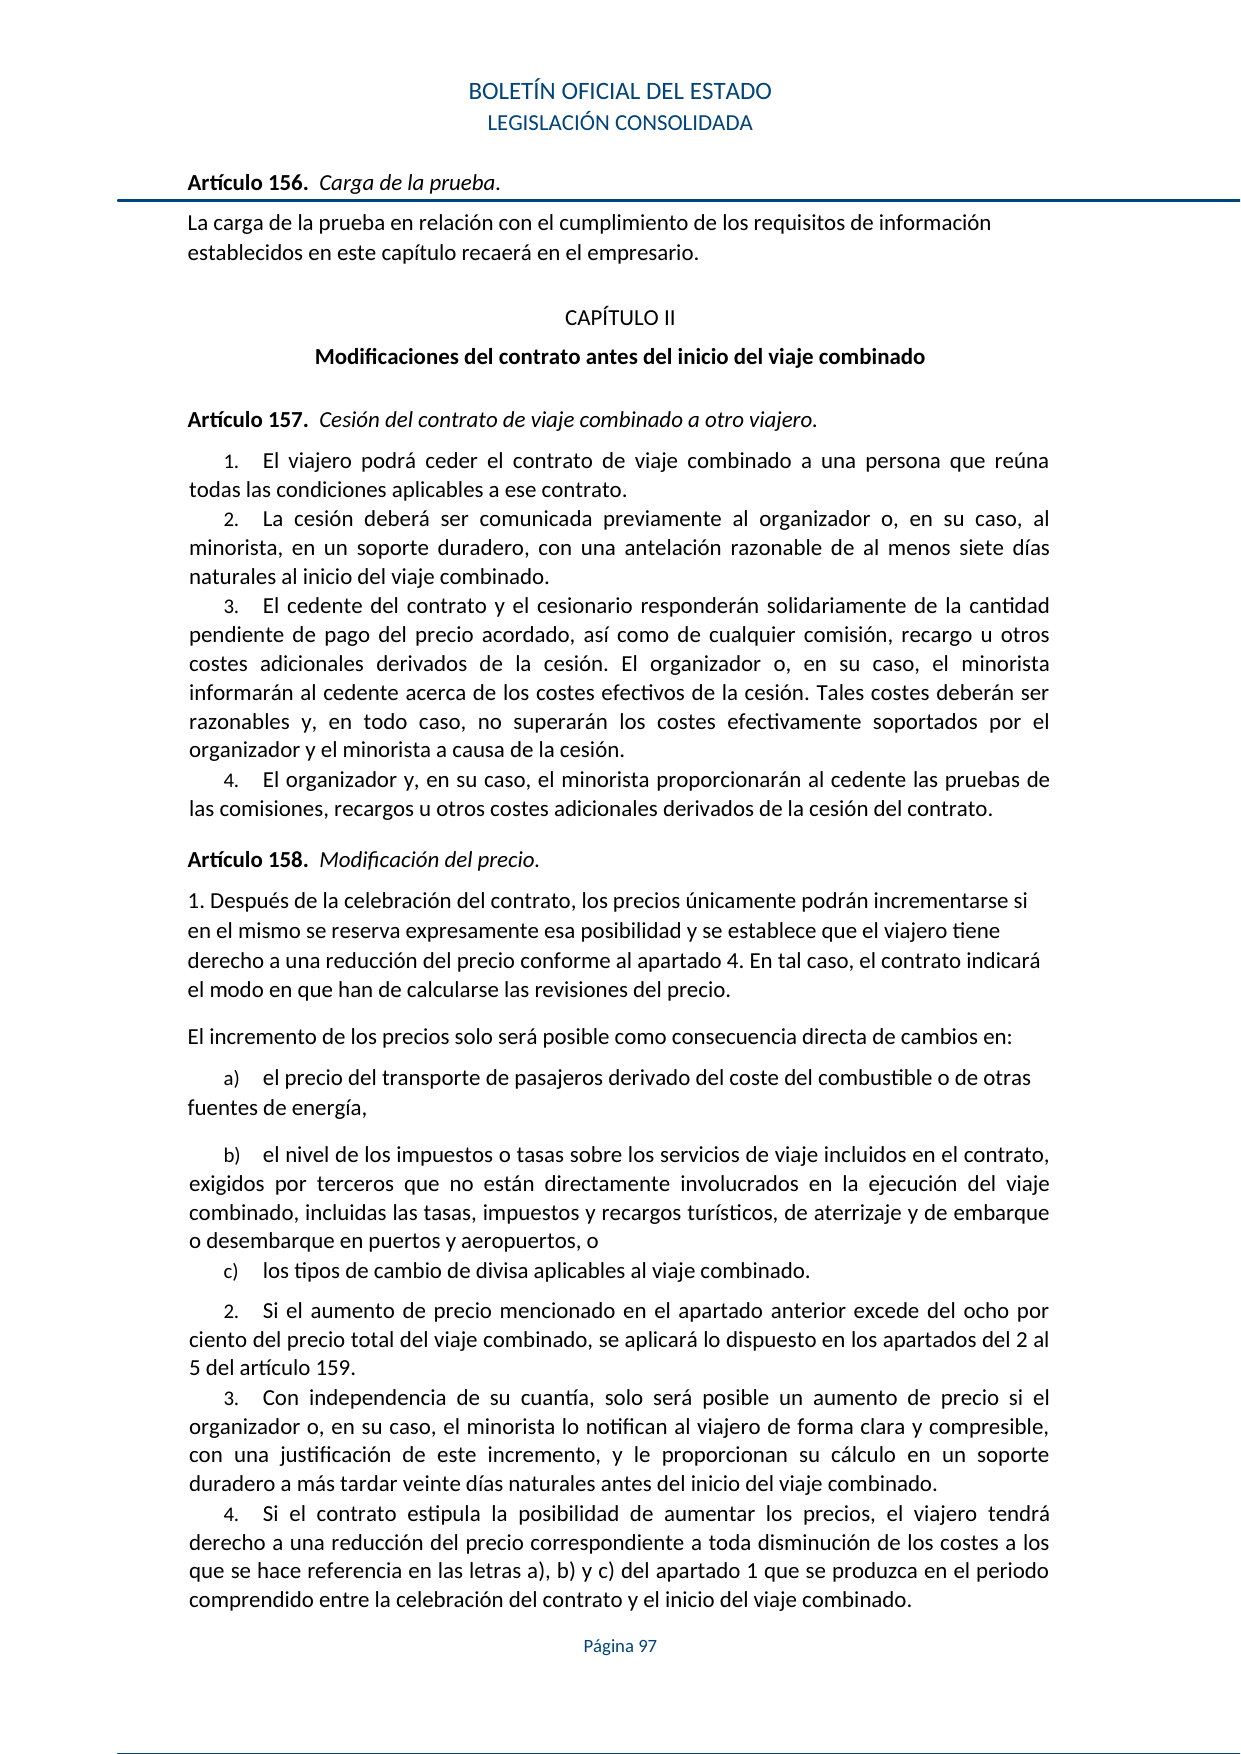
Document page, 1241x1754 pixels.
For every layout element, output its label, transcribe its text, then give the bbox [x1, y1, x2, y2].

list los tipos de cambio de divisa aplicables al viaje combinado. [189, 1256, 1051, 1284]
list el precio del transporte de pasajeros derivado del coste del combustible o de otras [189, 1063, 1051, 1092]
text Modificaciones del contrato antes del inicio del viaje combinado [189, 342, 1051, 370]
text Artículo 158. Modificación del precio. [187, 845, 1051, 873]
list Si el contrato estipula la posibilidad de aumentar los precios, el viajero tendrá derecho a una reducción del precio correspondiente a toda disminución de los costes a los que se hace referencia en las letras a), b) y c) del apartado 1 que se produzca en el periodo comprendido entre la celebración del contrato y el inicio del viaje combinado. [189, 1499, 1051, 1613]
text CAPÍTULO II [206, 303, 1034, 331]
list El cedente del contrato y el cesionario responderán solidariamente de la cantidad pendiente de pago del precio acordado, así como de cualquier comisión, recargo u otros costes adicionales derivados de la cesión. El organizador o, en su caso, el minorista informarán al cedente acerca de los costes efectivos de la cesión. Tales costes deberán ser razonables y, en todo caso, no superarán los costes efectivamente soportados por el organizador y el minorista a causa de la cesión. [189, 591, 1051, 764]
text Artículo 156. Carga de la prueba. [187, 168, 1051, 196]
text El incremento de los precios solo será posible como consecuencia directa de cambios en: [187, 1022, 1051, 1050]
list El organizador y, en su caso, el minorista proporcionarán al cedente las pruebas de las comisiones, recargos u otros costes adicionales derivados de la cesión del contrato. [189, 765, 1051, 822]
text fuentes de energía, [187, 1093, 1051, 1121]
list El viajero podrá ceder el contrato de viaje combinado a una persona que reúna todas las condiciones aplicables a ese contrato. [189, 446, 1051, 503]
list La cesión deberá ser comunicada previamente al organizador o, en su caso, al minorista, en un soporte duradero, con una antelación razonable de al menos siete días naturales al inicio del viaje combinado. [189, 504, 1051, 590]
list Si el aumento de precio mencionado en el apartado anterior excede del ocho por ciento del precio total del viaje combinado, se aplicará lo dispuesto en los apartados del 2 al 5 del artículo 159. [189, 1296, 1051, 1382]
list el nivel de los impuestos o tasas sobre los servicios de viaje incluidos en el contrato, exigidos por terceros que no están directamente involucrados en la ejecución del viaje combinado, incluidas las tasas, impuestos y recargos turísticos, de aterrizaje y de embarque o desembarque en puertos y aeropuertos, o [189, 1140, 1051, 1254]
text 1. Después de la celebración del contrato, los precios únicamente podrán incrementarse si en el mismo se reserva expresamente esa posibilidad y se establece que el viajero tiene derecho a una reducción del precio conforme al apartado 4. En tal caso, el contrato indicará el modo en que han de calcularse las revisiones del precio. [187, 886, 1051, 1004]
list Con independencia de su cuantía, solo será posible un aumento de precio si el organizador o, en su caso, el minorista lo notifican al viajero de forma clara y compresible, con una justificación de este incremento, y le proporcionan su cálculo en un soporte duradero a más tardar veinte días naturales antes del inicio del viaje combinado. [189, 1383, 1051, 1497]
text La carga de la prueba en relación con el cumplimiento de los requisitos de información establecidos en este capítulo recaerá en el empresario. [187, 208, 1051, 266]
text Artículo 157. Cesión del contrato de viaje combinado a otro viajero. [187, 405, 1051, 433]
